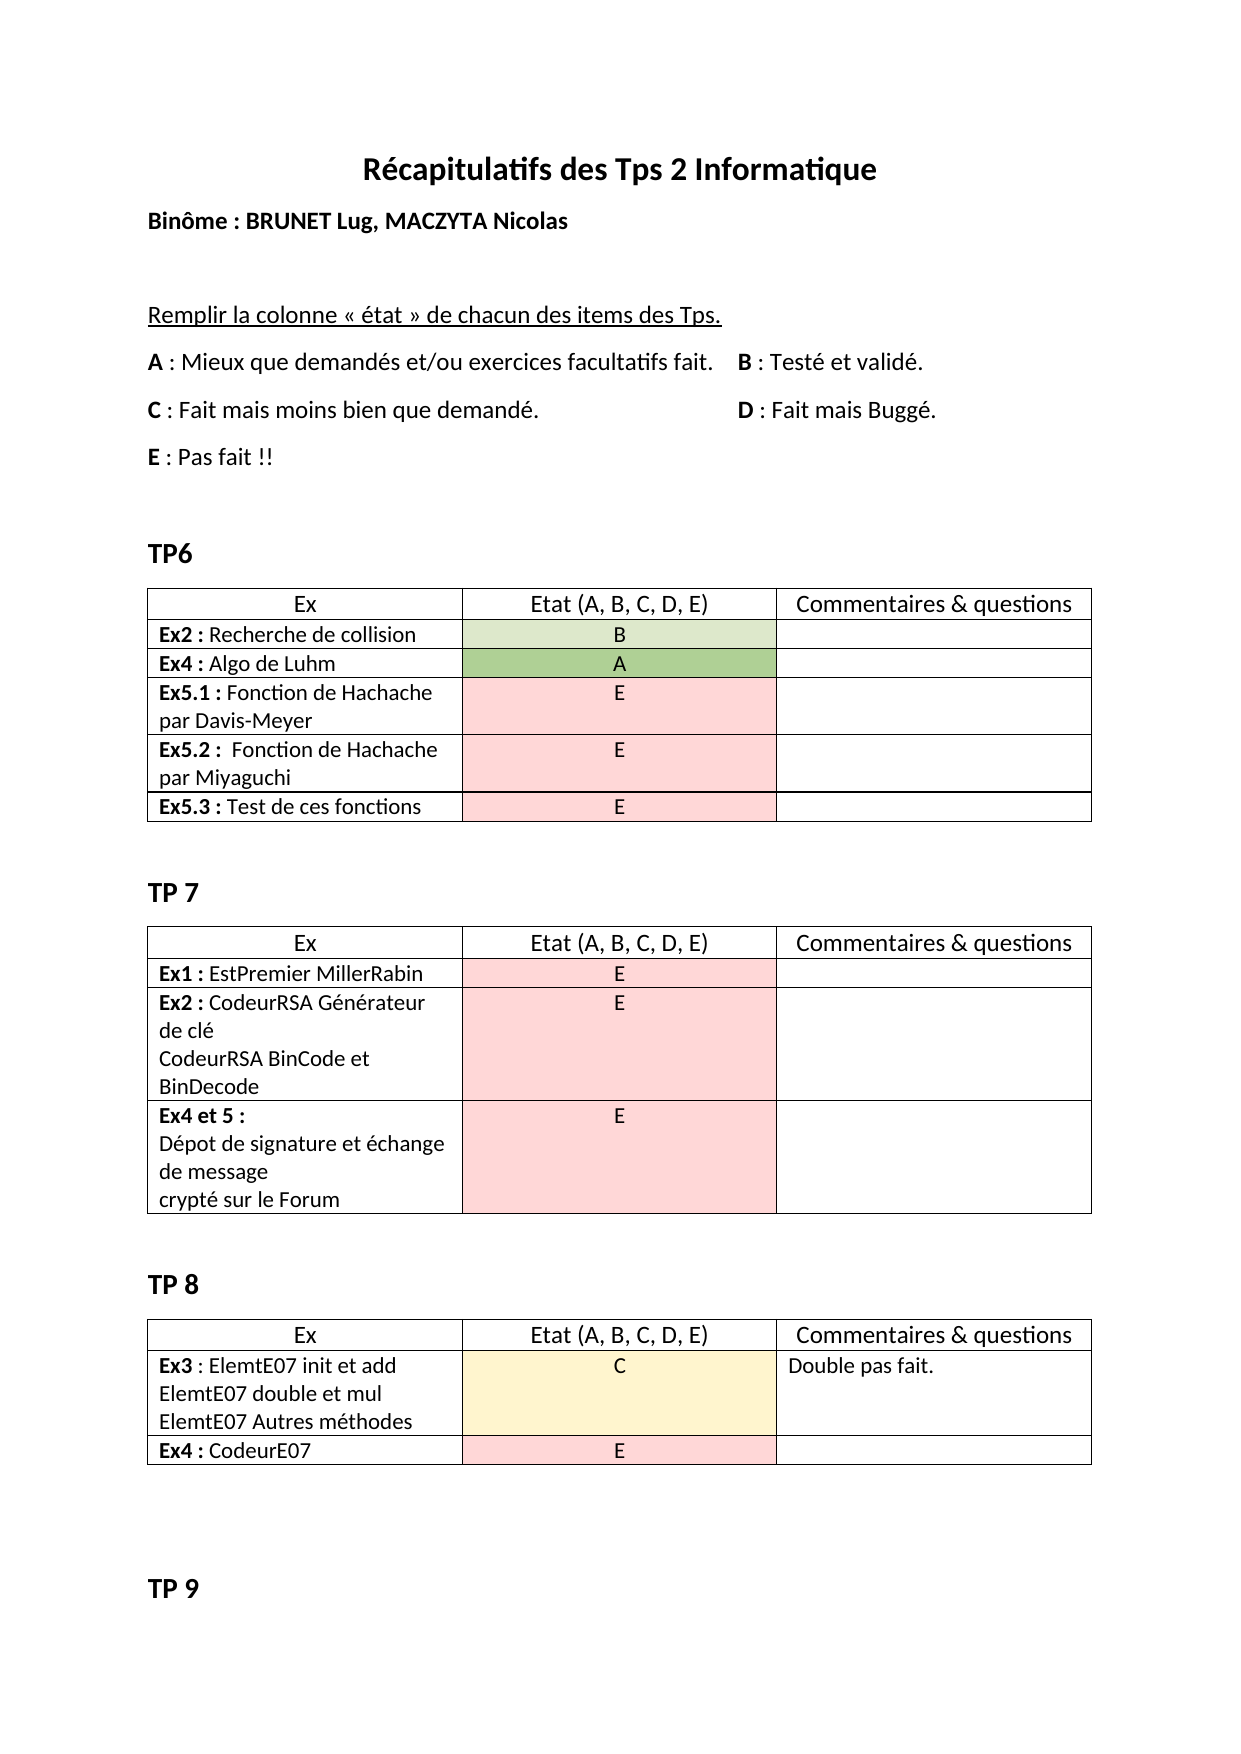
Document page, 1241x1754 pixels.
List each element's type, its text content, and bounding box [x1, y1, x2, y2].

text Binôme : BRUNET Lug, MACZYTA Nicolas [148, 205, 1093, 236]
table_cell Ex3 : ElemtE07 init et add ElemtE07 double et mul ElemtE07 Autres méthodes [148, 1351, 462, 1435]
table_cell E [463, 735, 776, 791]
text C : Fait mais moins bien que demandé. D : Fait mais Buggé. [148, 394, 1093, 424]
text Récapitulatifs des Tps 2 Informatique [148, 148, 1093, 188]
table_cell Ex2 : CodeurRSA Générateur de clé CodeurRSA BinCode et BinDecode [148, 988, 462, 1100]
table_cell B [463, 620, 776, 648]
table_cell [777, 678, 1091, 734]
text Remplir la colonne « état » de chacun des items des Tps. [148, 299, 1093, 330]
table_cell [777, 1436, 1091, 1464]
table_header Ex [148, 927, 462, 958]
table_cell E [463, 793, 776, 821]
table_cell Ex5.1 : Fonction de Hachache par Davis-Meyer [148, 678, 462, 734]
table_cell [777, 620, 1091, 648]
table_cell [777, 959, 1091, 987]
table_cell [777, 649, 1091, 677]
table_cell E [463, 1436, 776, 1464]
text TP 9 [148, 1570, 1093, 1606]
text A : Mieux que demandés et/ou exercices facultatifs fait. B : Testé et validé. [148, 347, 1093, 377]
table_header Ex [148, 589, 462, 619]
table_cell E [463, 1101, 776, 1213]
text TP 8 [148, 1266, 1093, 1302]
table_cell Ex4 : Algo de Luhm [148, 649, 462, 677]
table_cell [777, 988, 1091, 1100]
text E : Pas fait !! [148, 441, 1093, 471]
text TP 7 [148, 874, 1093, 909]
table_cell Ex4 et 5 : Dépot de signature et échange de message crypté sur le Forum [148, 1101, 462, 1213]
table_header Commentaires & questions [777, 1320, 1091, 1350]
table_header Etat (A, B, C, D, E) [463, 589, 776, 619]
table_cell E [463, 959, 776, 987]
table_header Commentaires & questions [777, 927, 1091, 958]
table_cell [777, 1101, 1091, 1213]
table_cell Double pas fait. [777, 1351, 1091, 1435]
table_cell E [463, 988, 776, 1100]
table_header Etat (A, B, C, D, E) [463, 927, 776, 958]
table_cell Ex4 : CodeurE07 [148, 1436, 462, 1464]
table_header Commentaires & questions [777, 589, 1091, 619]
table_cell Ex5.3 : Test de ces fonctions [148, 793, 462, 821]
table_header Ex [148, 1320, 462, 1350]
table_cell E [463, 678, 776, 734]
table_cell C [463, 1351, 776, 1435]
table_cell [777, 793, 1091, 821]
table_cell A [463, 649, 776, 677]
table_cell Ex5.2 : Fonction de Hachache par Miyaguchi [148, 735, 462, 791]
text TP6 [148, 535, 1093, 571]
table_cell Ex1 : EstPremier MillerRabin [148, 959, 462, 987]
table_cell Ex2 : Recherche de collision [148, 620, 462, 648]
table_header Etat (A, B, C, D, E) [463, 1320, 776, 1350]
table_cell [777, 735, 1091, 791]
